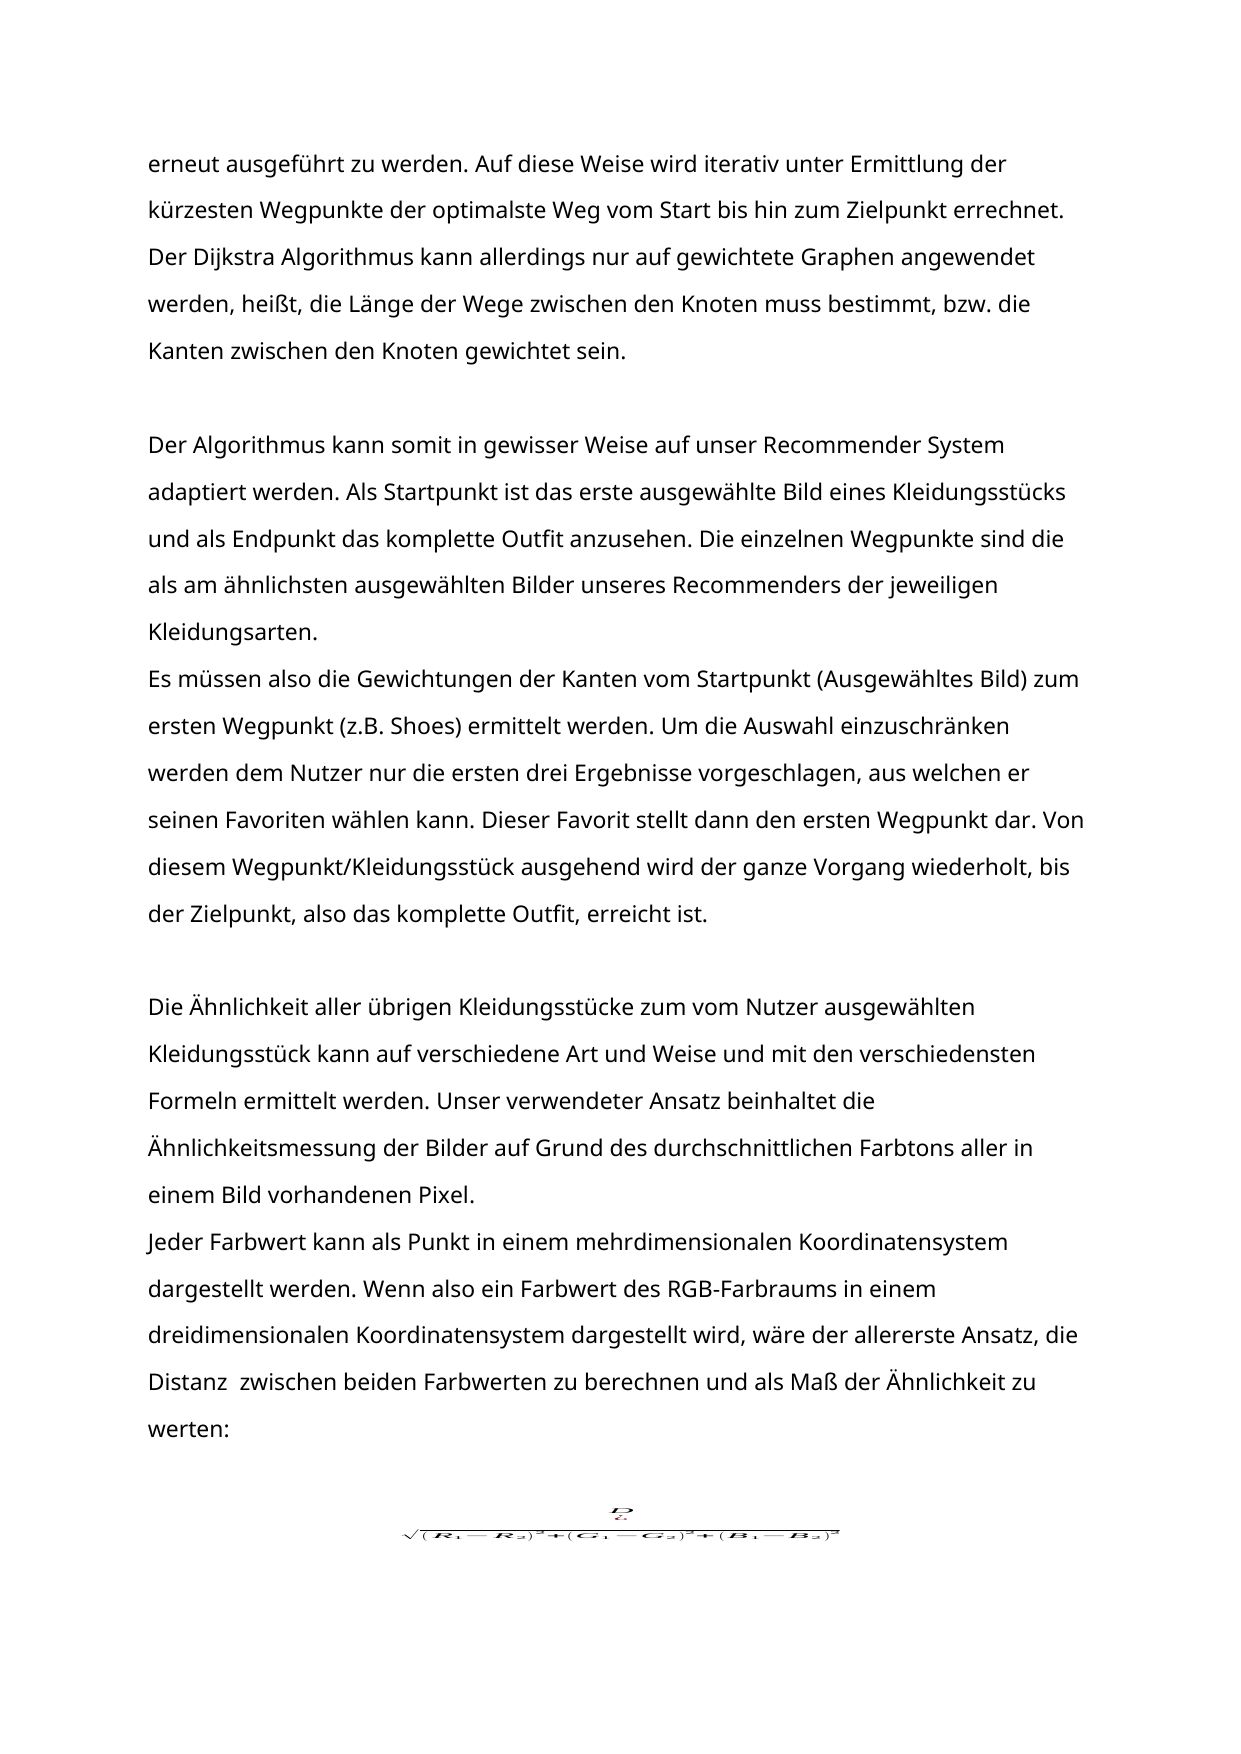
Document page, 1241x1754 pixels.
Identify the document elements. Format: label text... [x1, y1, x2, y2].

text Der Dijkstra Algorithmus kann allerdings nur auf gewichtete Graphen angewendet werden, heißt, die Länge der Wege zwischen den Knoten muss bestimmt, bzw. die Kanten zwischen den Knoten gewichtet sein. [148, 241, 1093, 366]
text erneut ausgeführt zu werden. Auf diese Weise wird iterativ unter Ermittlung der kürzesten Wegpunkte der optimalste Weg vom Start bis hin zum Zielpunkt errechnet. [148, 148, 1093, 226]
text Die Ähnlichkeit aller übrigen Kleidungsstücke zum vom Nutzer ausgewählten Kleidungsstück kann auf verschiedene Art und Weise und mit den verschiedensten Formeln ermittelt werden. Unser verwendeter Ansatz beinhaltet die Ähnlichkeitsmessung der Bilder auf Grund des durchschnittlichen Farbtons aller in einem Bild vorhandenen Pixel. [148, 991, 1093, 1210]
text Der Algorithmus kann somit in gewisser Weise auf unser Recommender System adaptiert werden. Als Startpunkt ist das erste ausgewählte Bild eines Kleidungsstücks und als Endpunkt das komplette Outfit anzusehen. Die einzelnen Wegpunkte sind die als am ähnlichsten ausgewählten Bilder unseres Recommenders der jeweiligen Kleidungsarten. [148, 429, 1093, 648]
text Es müssen also die Gewichtungen der Kanten vom Startpunkt (Ausgewähltes Bild) zum ersten Wegpunkt (z.B. Shoes) ermittelt werden. Um die Auswahl einzuschränken werden dem Nutzer nur die ersten drei Ergebnisse vorgeschlagen, aus welchen er seinen Favoriten wählen kann. Dieser Favorit stellt dann den ersten Wegpunkt dar. Von diesem Wegpunkt/Kleidungsstück ausgehend wird der ganze Vorgang wiederholt, bis der Zielpunkt, also das komplette Outfit, erreicht ist. [148, 663, 1093, 929]
text Jeder Farbwert kann als Punkt in einem mehrdimensionalen Koordinatensystem dargestellt werden. Wenn also ein Farbwert des RGB-Farbraums in einem dreidimensionalen Koordinatensystem dargestellt wird, wäre der allererste Ansatz, die Distanz zwischen beiden Farbwerten zu berechnen und als Maß der Ähnlichkeit zu werten: [148, 1226, 1093, 1444]
